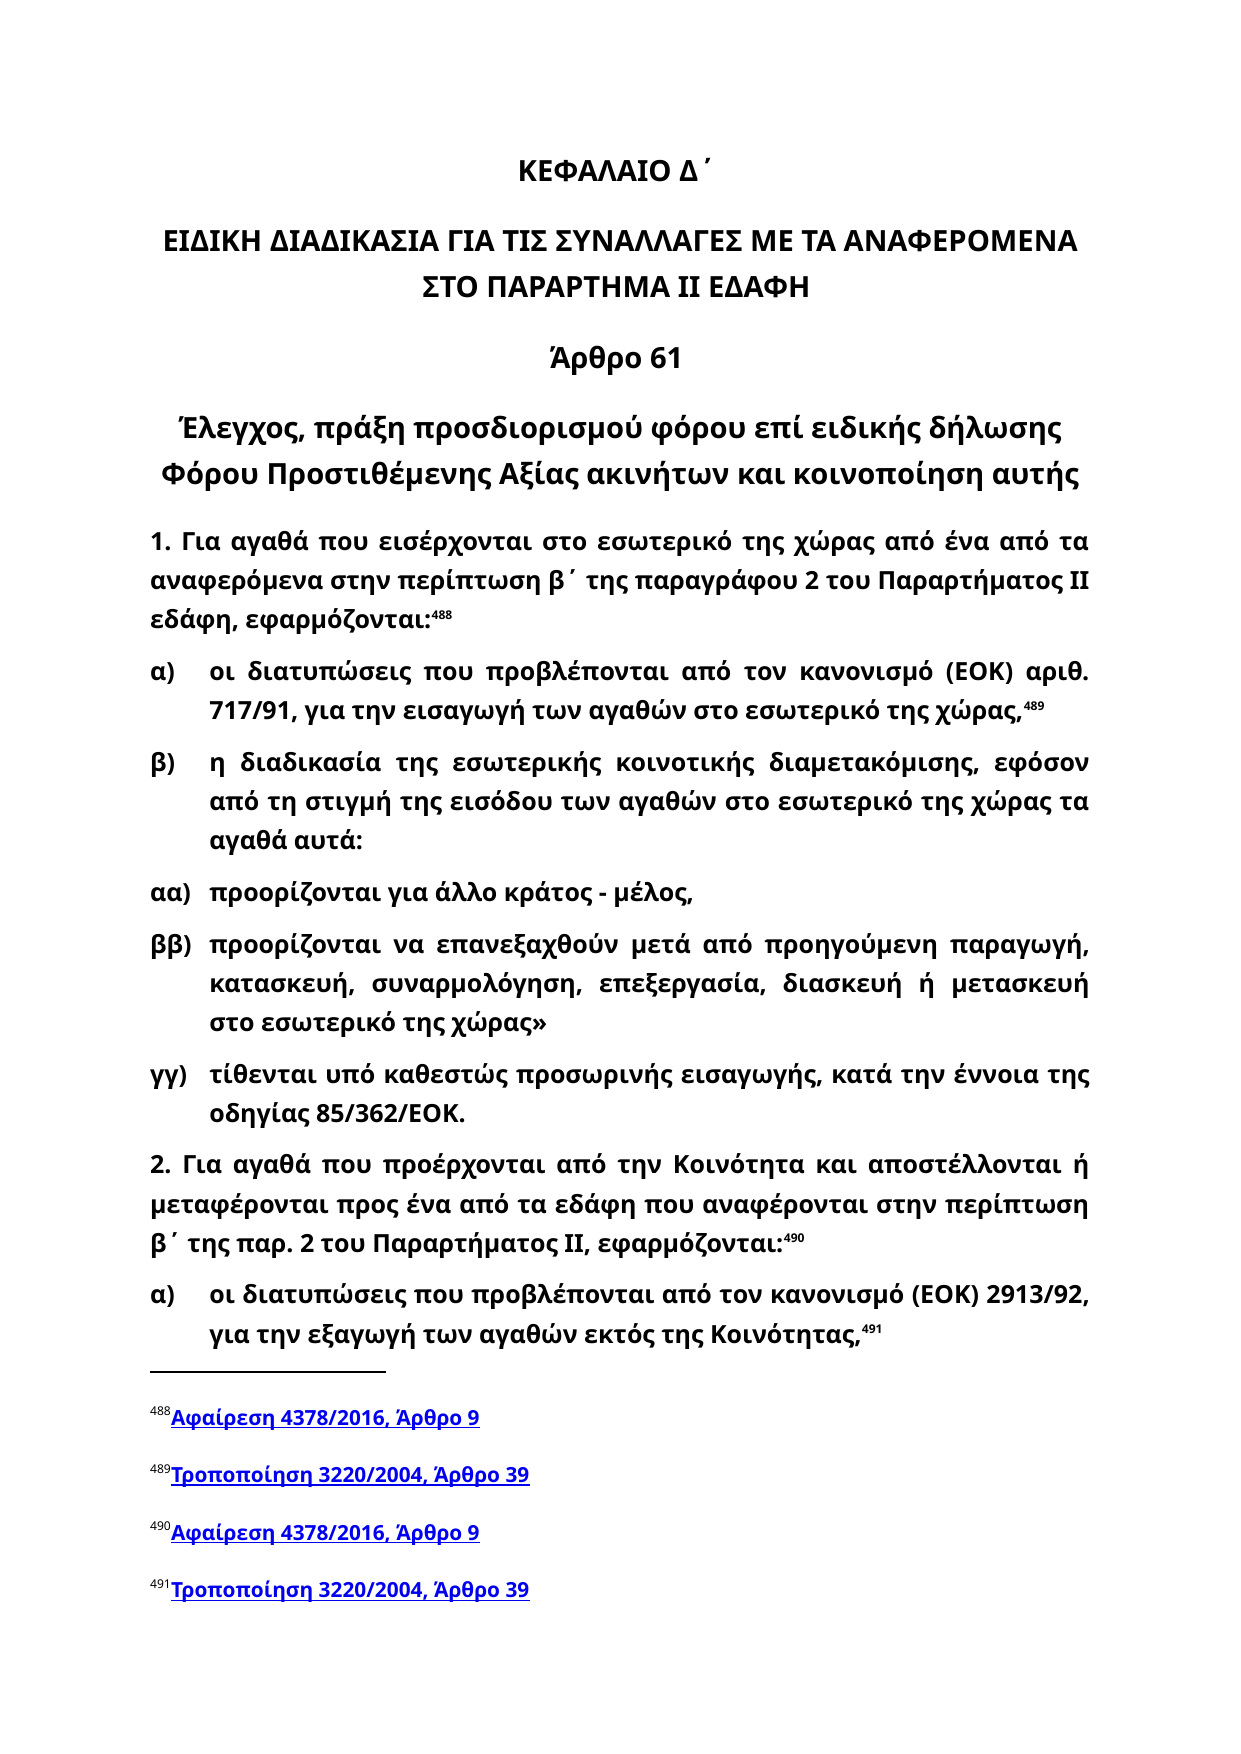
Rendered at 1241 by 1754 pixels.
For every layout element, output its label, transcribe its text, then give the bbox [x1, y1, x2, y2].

list β) η διαδικασία της εσωτερικής κοινοτικής διαμετακόμισης, εφόσον από τη στιγμή της εισόδου των αγαθών στο εσωτερικό της χώρας τα αγαθά αυτά: [150, 744, 1090, 857]
text 2. Για αγαθά που προέρχονται από την Κοινότητα και αποστέλλονται ή μεταφέρονται προς ένα από τα εδάφη που αναφέρονται στην περίπτωση β΄ της παρ. 2 του Παραρτήματος II, εφαρμόζονται: [150, 1147, 1090, 1259]
list γγ) τίθενται υπό καθεστώς προσωρινής εισαγωγής, κατά την έννοια της οδηγίας 85/362/ΕΟΚ. [150, 1056, 1090, 1129]
list ββ) προορίζονται να επανεξαχθούν μετά από προηγούμενη παραγωγή, κατασκευή, συναρμολόγηση, επεξεργασία, διασκευή ή μετασκευή στο εσωτερικό της χώρας» [150, 926, 1090, 1039]
text 1. Για αγαθά που εισέρχονται στο εσωτερικό της χώρας από ένα από τα αναφερόμενα στην περίπτωση β΄ της παραγράφου 2 του Παραρτήματος II εδάφη, εφαρμόζονται: [150, 524, 1090, 636]
subtitle Έλεγχος, πράξη προσδιορισμού φόρου επί ειδικής δήλωσης Φόρου Προστιθέμενης Αξίας ακινήτων και κοινοποίηση αυτής [150, 407, 1090, 493]
list α) οι διατυπώσεις που προβλέπονται από τον κανονισμό (ΕΟΚ) αριθ. 717/91, για την εισαγωγή των αγαθών στο εσωτερικό της χώρας, [150, 654, 1090, 727]
subtitle ΕΙΔΙΚΗ ΔΙΑΔΙΚΑΣΙΑ ΓΙΑ ΤΙΣ ΣΥΝΑΛΛΑΓΕΣ ΜΕ ΤΑ ΑΝΑΦΕΡΟΜΕΝΑ ΣΤΟ ΠΑΡΑΡΤΗΜΑ II ΕΔΑΦΗ [150, 221, 1090, 306]
list α) οι διατυπώσεις που προβλέπονται από τον κανονισμό (ΕΟΚ) 2913/92, για την εξαγωγή των αγαθών εκτός της Κοινότητας, [150, 1277, 1090, 1350]
text Αφαίρεση 4378/2016, Άρθρο 9 [150, 1403, 1090, 1431]
text Αφαίρεση 4378/2016, Άρθρο 9 [150, 1518, 1090, 1546]
text Τροποποίηση 3220/2004, Άρθρο 39 [150, 1576, 1090, 1604]
list αα) προορίζονται για άλλο κράτος - μέλος, [150, 874, 1090, 909]
subtitle Άρθρο 61 [150, 337, 1090, 377]
text Τροποποίηση 3220/2004, Άρθρο 39 [150, 1460, 1090, 1489]
subtitle ΚΕΦΑΛΑΙΟ Δ΄ [150, 150, 1090, 190]
